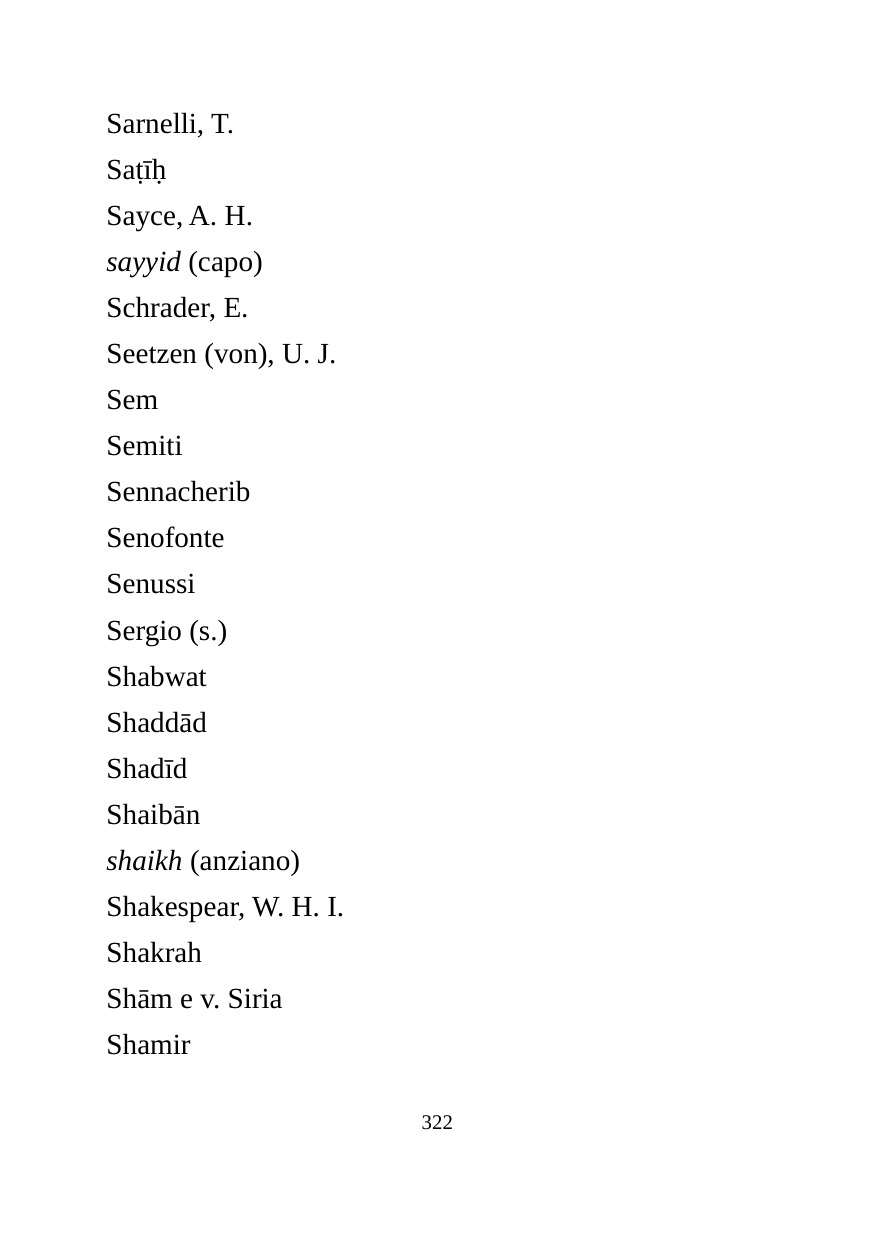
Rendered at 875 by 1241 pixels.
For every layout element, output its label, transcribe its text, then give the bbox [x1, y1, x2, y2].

text Shadīd [106, 751, 768, 784]
text Shabwat [106, 659, 768, 692]
text Semiti [106, 428, 768, 462]
text shaikh (anziano) [106, 843, 768, 876]
text Senussi [106, 567, 768, 600]
text Shakrah [106, 935, 768, 968]
text Sennacherib [106, 474, 768, 508]
text sayyid (capo) [106, 244, 768, 278]
text Shaddād [106, 705, 768, 738]
text Sarnelli, T. [106, 106, 768, 140]
text Sayce, A. H. [106, 198, 768, 232]
text Sergio (s.) [106, 613, 768, 646]
text Shām e v. Siria [106, 981, 768, 1014]
text Schrader, E. [106, 290, 768, 324]
text Seetzen (von), U. J. [106, 336, 768, 370]
text Sem [106, 382, 768, 416]
text Shamir [106, 1027, 768, 1061]
text Saṭīḥ [106, 152, 768, 186]
text Senofonte [106, 521, 768, 554]
text Shaibān [106, 797, 768, 830]
text Shakespear, W. H. I. [106, 889, 768, 922]
